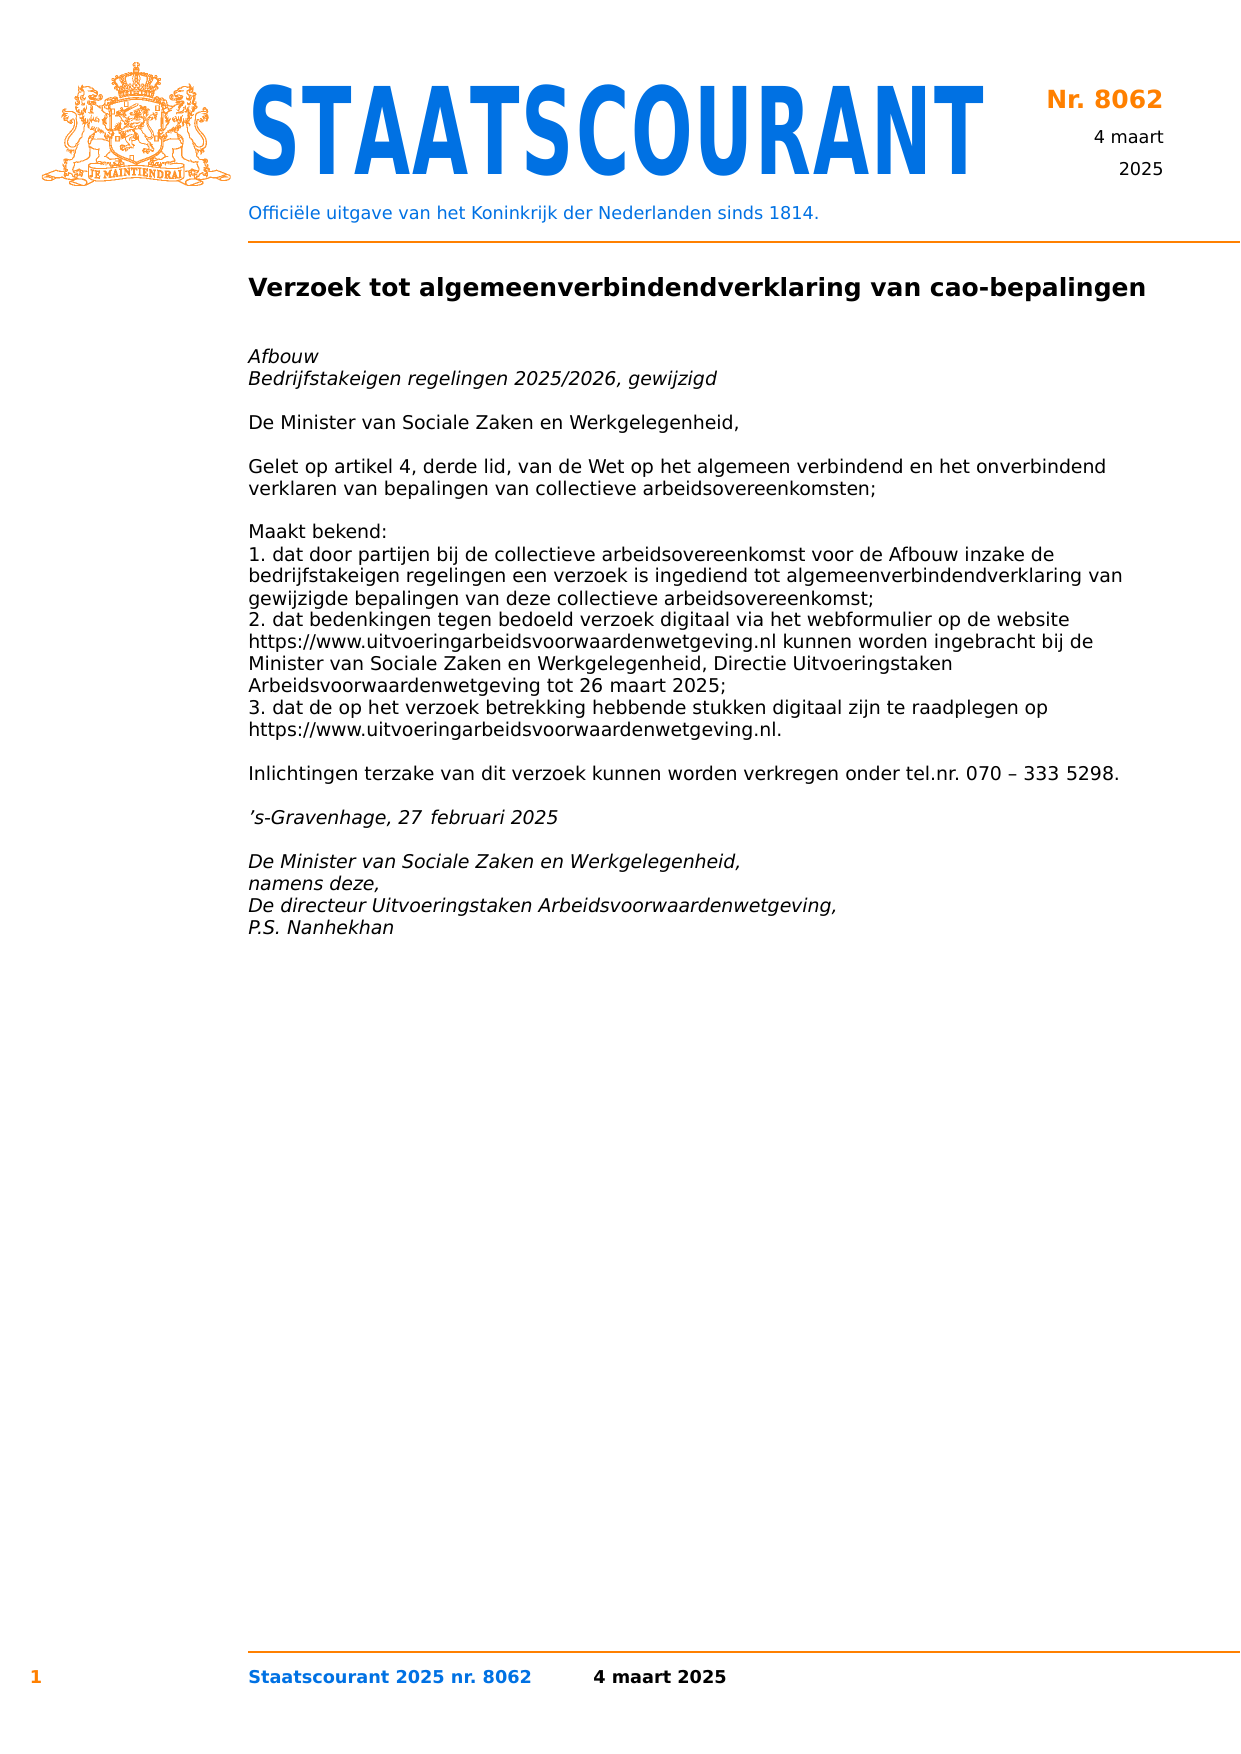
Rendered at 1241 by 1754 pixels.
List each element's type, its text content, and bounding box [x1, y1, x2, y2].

text 3. dat de op het verzoek betrekking hebbende stukken digitaal zijn te raadplegen op https://www.uitvoeringarbeidsvoorwaardenwetgeving.nl. [248, 697, 1163, 741]
text 1. dat door partijen bij de collectieve arbeidsovereenkomst voor de Afbouw inzake de bedrijfstakeigen regelingen een verzoek is ingediend tot algemeenverbindendverklaring van gewijzigde bepalingen van deze collectieve arbeidsovereenkomst; [248, 543, 1163, 609]
subtitle Verzoek tot algemeenverbindendverklaring van cao-bepalingen [248, 273, 1163, 302]
text De Minister van Sociale Zaken en Werkgelegenheid, namens deze, De directeur Uitvoeringstaken Arbeidsvoorwaardenwetgeving, P.S. Nanhekhan [248, 851, 1163, 939]
text Bedrijfstakeigen regelingen 2025/2026, gewijzigd [248, 368, 1163, 390]
table_header Nr. 8062 [998, 62, 1240, 121]
text ’s-Gravenhage, 27 februari 2025 [248, 807, 1163, 829]
text 2. dat bedenkingen tegen bedoeld verzoek digitaal via het webformulier op de website https://www.uitvoeringarbeidsvoorwaardenwetgeving.nl kunnen worden ingebracht bij de Minister van Sociale Zaken en Werkgelegenheid, Directie Uitvoeringstaken Arbeidsvoorwaardenwetgeving tot 26 maart 2025; [248, 609, 1163, 697]
text Maakt bekend: [248, 521, 1163, 543]
text Gelet op artikel 4, derde lid, van de Wet op het algemeen verbindend en het onverbindend verklaren van bepalingen van collectieve arbeidsovereenkomsten; [248, 456, 1163, 499]
table_cell Officiële uitgave van het Koninkrijk der Nederlanden sinds 1814. [248, 203, 1240, 241]
text Afbouw [248, 346, 1163, 368]
table_cell 4 maart [998, 121, 1240, 153]
table_header [25, 62, 248, 241]
table_header STAATSCOURANT [248, 62, 998, 203]
table_cell 2025 [998, 153, 1240, 203]
text De Minister van Sociale Zaken en Werkgelegenheid, [248, 412, 1163, 434]
text Inlichtingen terzake van dit verzoek kunnen worden verkregen onder tel.nr. 070 – 333 5298. [248, 763, 1163, 785]
picture [41, 62, 231, 186]
